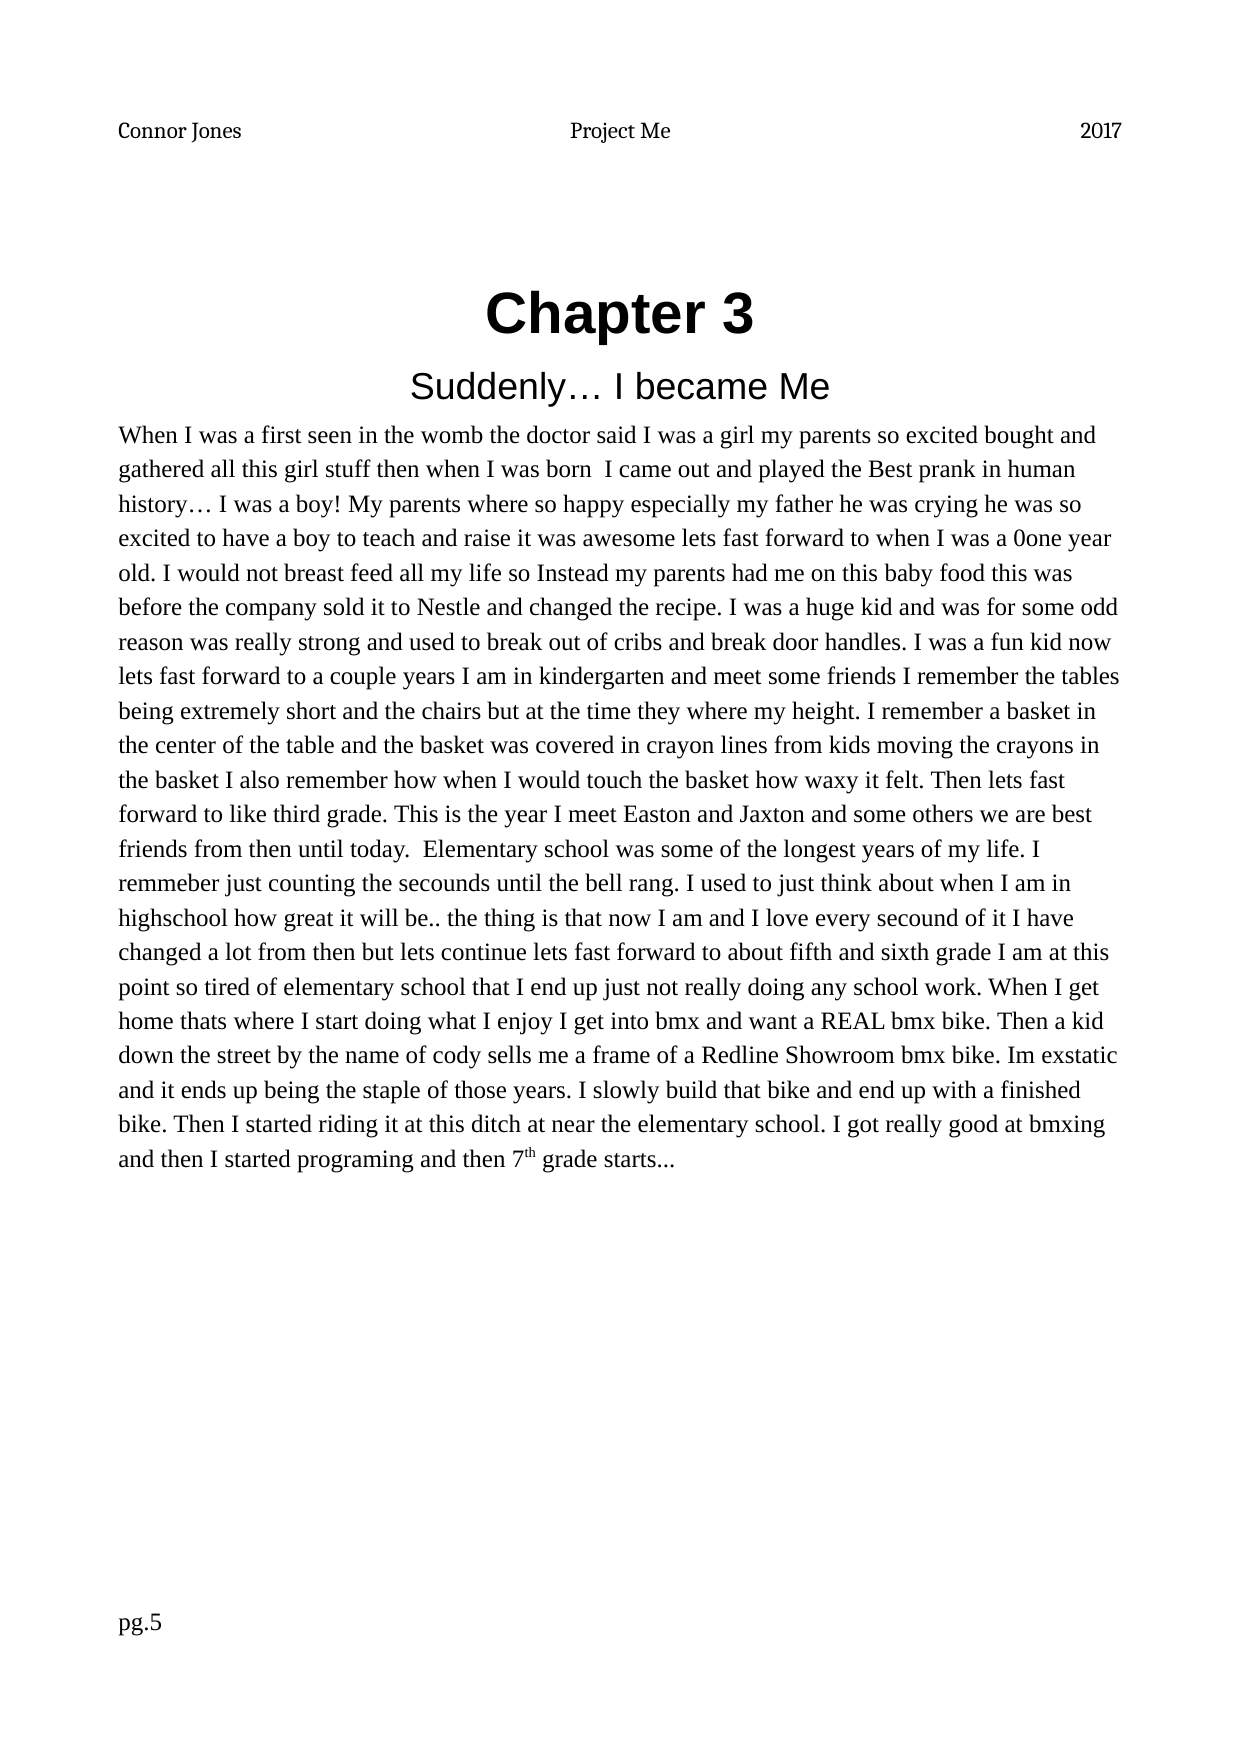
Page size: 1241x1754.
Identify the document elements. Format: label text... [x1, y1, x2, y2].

title Chapter 3 [118, 278, 1122, 346]
subtitle Suddenly… I became Me [118, 364, 1122, 407]
text When I was a first seen in the womb the doctor said I was a girl my parents so excited bought and gathered all this girl stuff then when I was born I came out and played the Best prank in human history… I was a boy! My parents where so happy especially my father he was crying he was so excited to have a boy to teach and raise it was awesome lets fast forward to when I was a 0one year old. I would not breast feed all my life so Instead my parents had me on this baby food this was before the company sold it to Nestle and changed the recipe. I was a huge kid and was for some odd reason was really strong and used to break out of cribs and break door handles. I was a fun kid now lets fast forward to a couple years I am in kindergarten and meet some friends I remember the tables being extremely short and the chairs but at the time they where my height. I remember a basket in the center of the table and the basket was covered in crayon lines from kids moving the crayons in the basket I also remember how when I would touch the basket how waxy it felt. Then lets fast forward to like third grade. This is the year I meet Easton and Jaxton and some others we are best friends from then until today. Elementary school was some of the longest years of my life. I remmeber just counting the secounds until the bell rang. I used to just think about when I am in highschool how great it will be.. the thing is that now I am and I love every secound of it I have changed a lot from then but lets continue lets fast forward to about fifth and sixth grade I am at this point so tired of elementary school that I end up just not really doing any school work. When I get home thats where I start doing what I enjoy I get into bmx and want a REAL bmx bike. Then a kid down the street by the name of cody sells me a frame of a Redline Showroom bmx bike. Im exstatic and it ends up being the staple of those years. I slowly build that bike and end up with a finished bike. Then I started riding it at this ditch at near the elementary school. I got really good at bmxing and then I started programing and then 7th grade starts... [118, 420, 1122, 1173]
